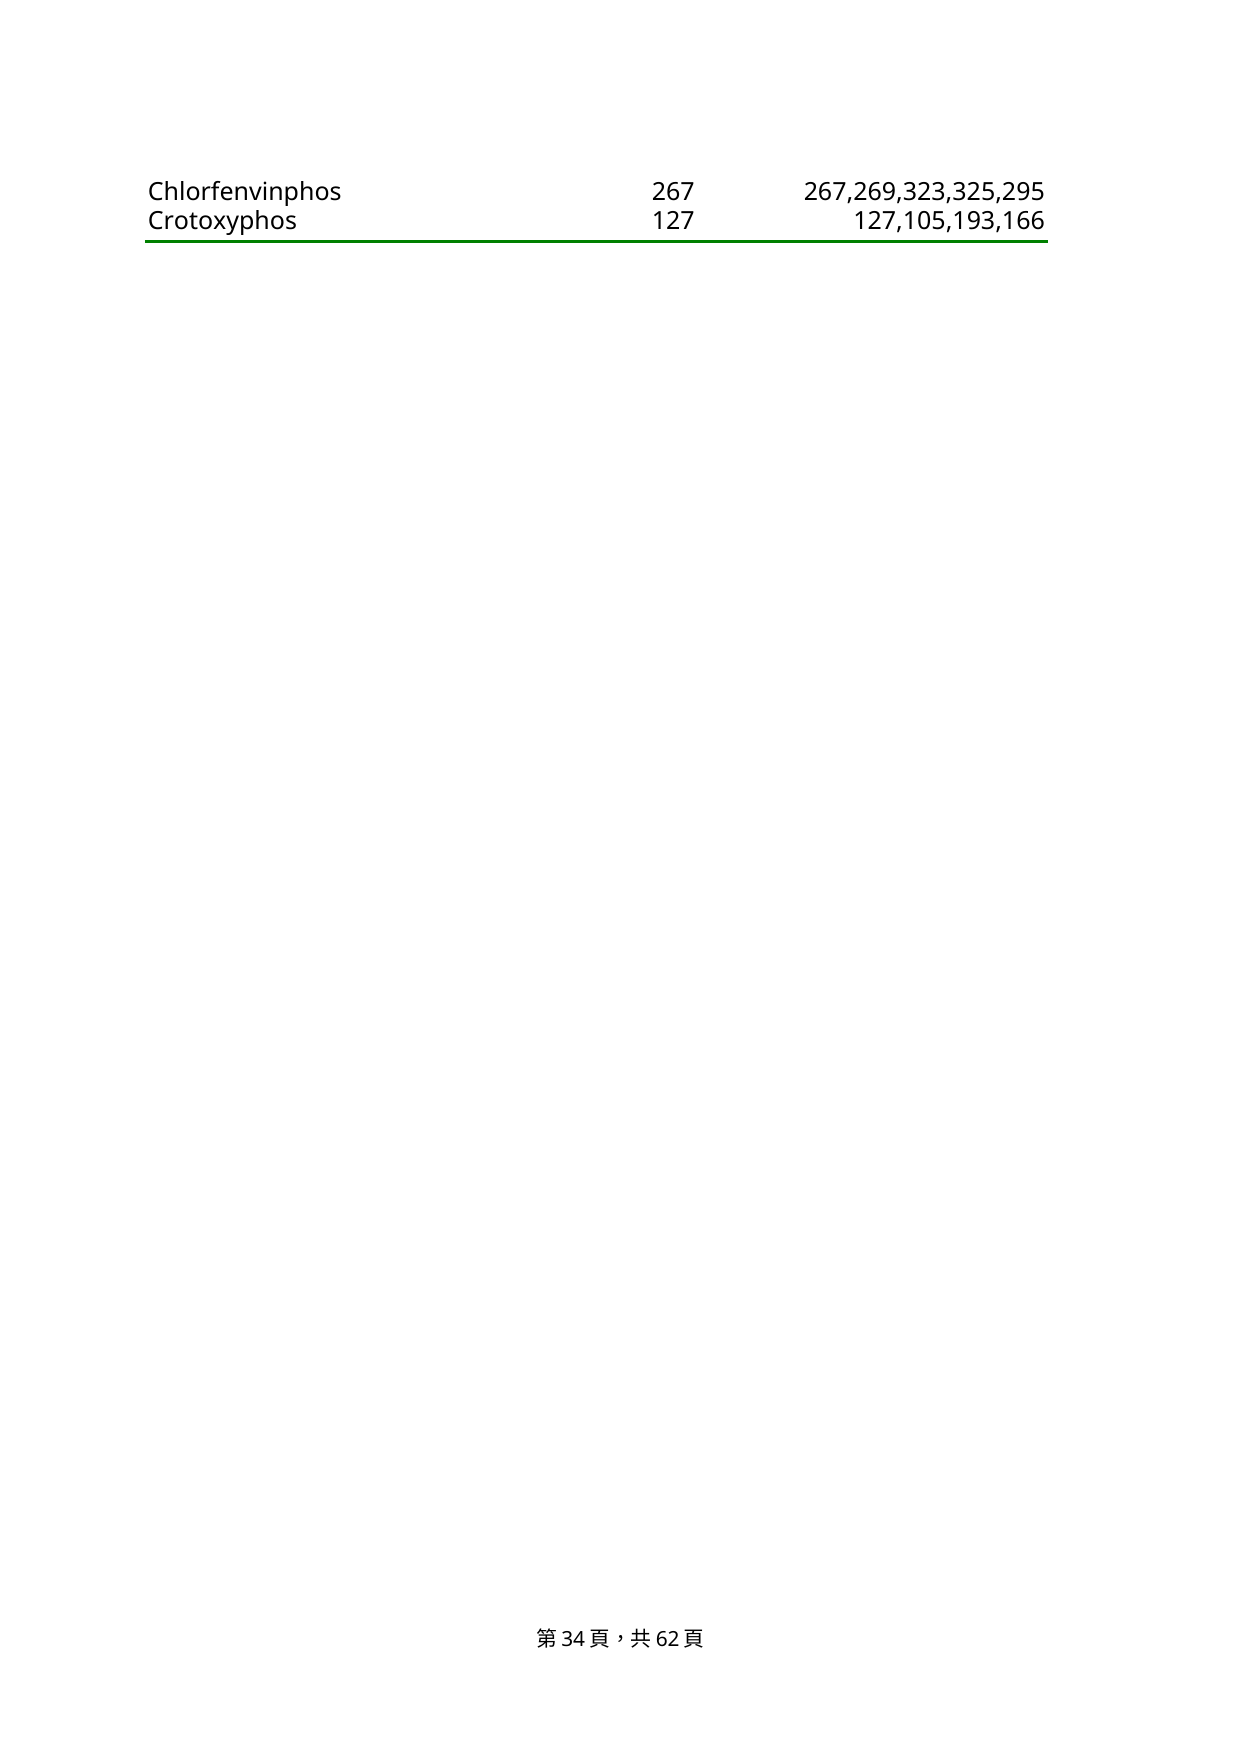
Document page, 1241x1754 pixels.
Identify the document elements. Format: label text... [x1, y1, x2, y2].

table_cell [505, 206, 598, 240]
table_cell 127,105,193,166 [748, 206, 1048, 240]
table_cell 267 [599, 177, 748, 206]
table_cell 127 [599, 206, 748, 240]
table_cell Chlorfenvinphos [145, 177, 505, 206]
table_cell Crotoxyphos [145, 206, 505, 240]
table_cell 267,269,323,325,295 [748, 177, 1048, 206]
table_cell [505, 177, 598, 206]
